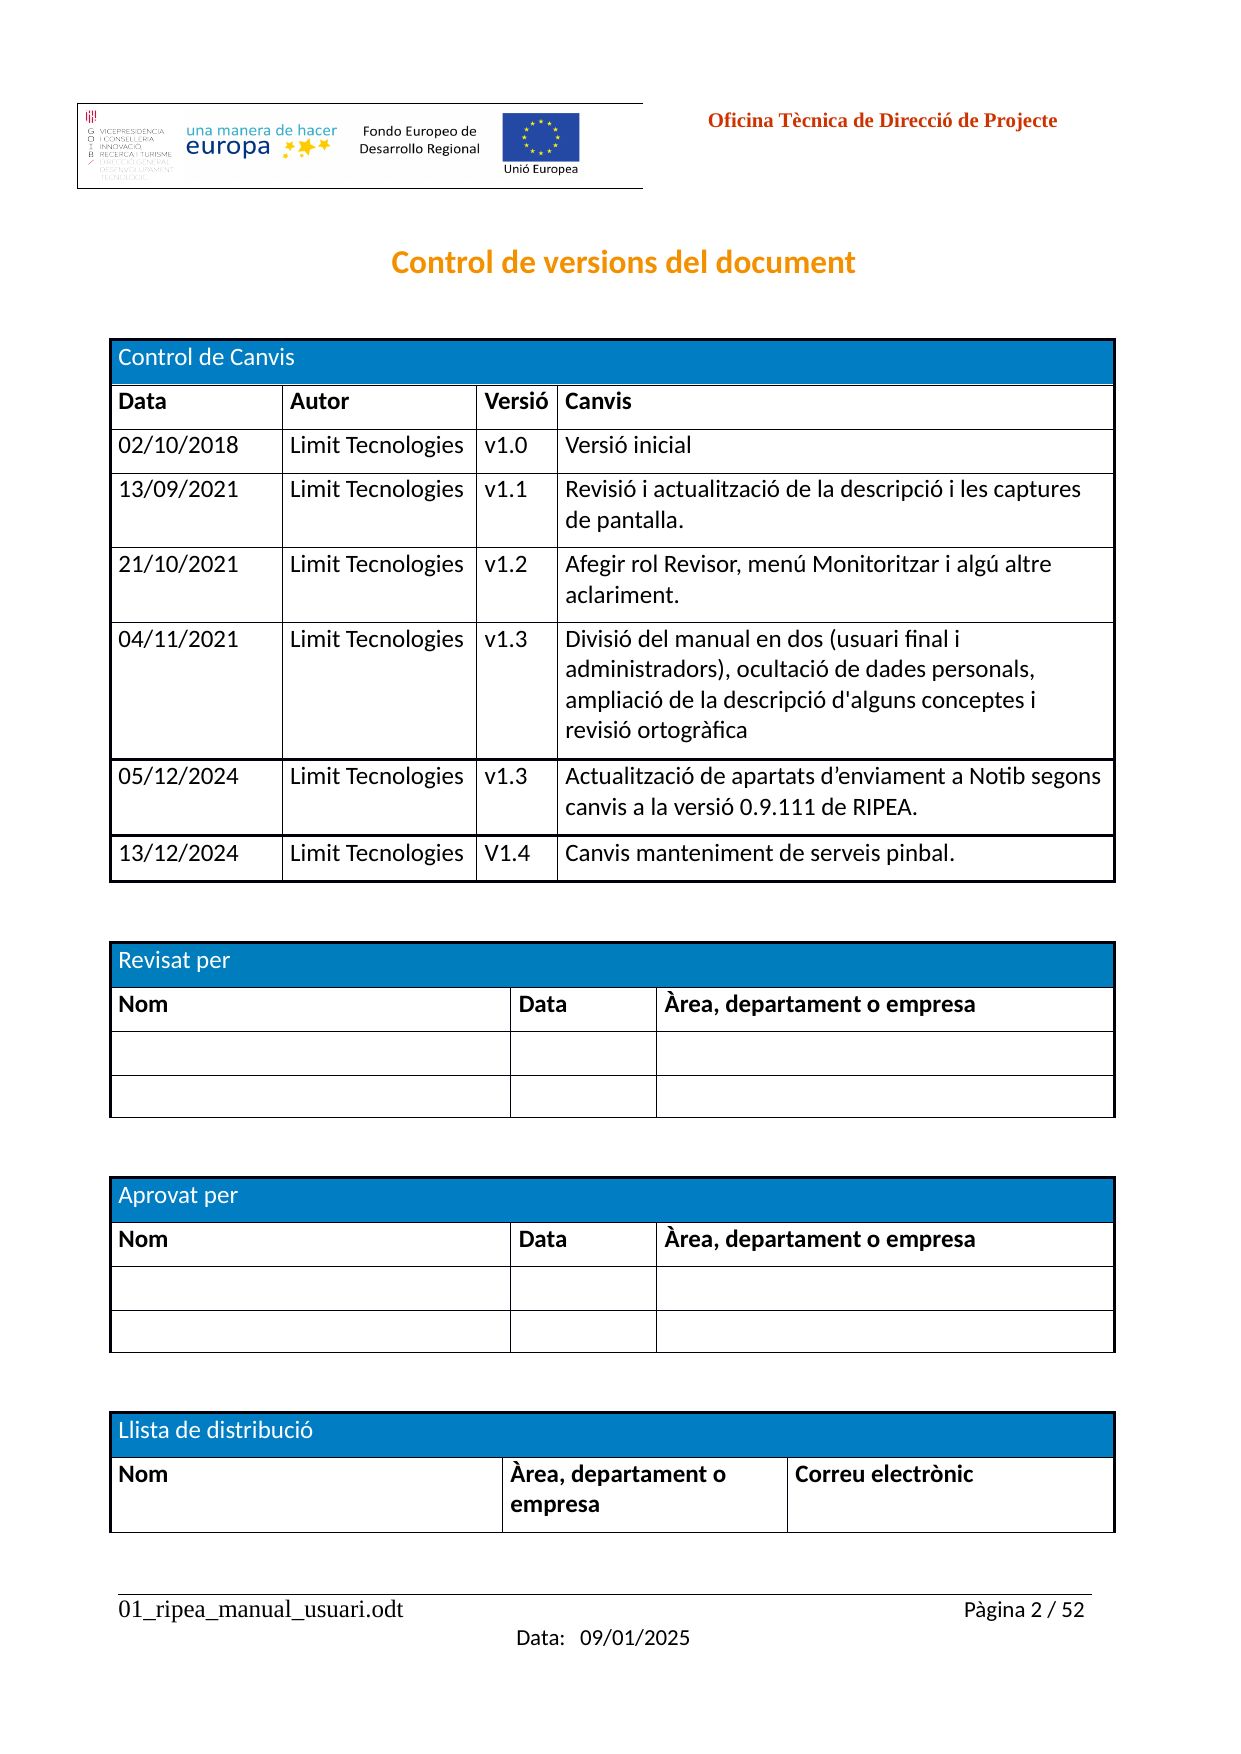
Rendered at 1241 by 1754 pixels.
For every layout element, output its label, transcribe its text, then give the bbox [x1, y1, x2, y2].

table_cell 21/10/2021 [112, 548, 282, 622]
table_cell [112, 1311, 510, 1352]
table_cell Actualització de apartats d’enviament a Notib segons canvis a la versió 0.9.111 de RIPEA. [558, 761, 1113, 834]
picture [184, 108, 585, 182]
table_cell Nom [112, 1223, 510, 1266]
table_cell Afegir rol Revisor, menú Monitoritzar i algú altre aclariment. [558, 548, 1113, 622]
table_cell v1.3 [477, 623, 557, 757]
table_cell Limit Tecnologies [283, 430, 476, 473]
table_cell Limit Tecnologies [283, 761, 476, 834]
table_cell [112, 1267, 510, 1310]
table_cell 04/11/2021 [112, 623, 282, 757]
table_cell [511, 1311, 656, 1352]
table_cell Àrea, departament o empresa [657, 1223, 1113, 1266]
table_cell v1.3 [477, 761, 557, 834]
table_cell 05/12/2024 [112, 761, 282, 834]
table_cell Data [112, 386, 282, 428]
table_cell Àrea, departament o empresa [657, 988, 1113, 1031]
table_cell Versió [477, 386, 557, 428]
table_cell Data [511, 1223, 656, 1266]
table_cell Autor [283, 386, 476, 428]
table_cell Limit Tecnologies [283, 623, 476, 757]
table_header Llista de distribució [112, 1414, 1113, 1457]
table_cell Àrea, departament o empresa [503, 1458, 787, 1532]
table_cell Revisió i actualització de la descripció i les captures de pantalla. [558, 474, 1113, 547]
table_cell Canvis manteniment de serveis pinbal. [558, 837, 1113, 880]
table_cell v1.0 [477, 430, 557, 473]
subtitle Control de versions del document [118, 241, 1122, 282]
table_cell [657, 1032, 1113, 1075]
table_cell v1.2 [477, 548, 557, 622]
table_cell [511, 1076, 656, 1117]
table_cell [511, 1032, 656, 1075]
table_cell Correu electrònic [788, 1458, 1113, 1532]
table_cell [657, 1076, 1113, 1117]
table_cell Limit Tecnologies [283, 548, 476, 622]
table_header Aprovat per [112, 1179, 1113, 1222]
table_header Control de Canvis [112, 341, 1113, 384]
table_cell [511, 1267, 656, 1310]
table_cell Divisió del manual en dos (usuari final i administradors), ocultació de dades personals, ampliació de la descripció d'alguns conceptes i revisió ortogràfica [558, 623, 1113, 757]
table_cell [112, 1032, 510, 1075]
table_cell 02/10/2018 [112, 430, 282, 473]
table_cell Nom [112, 1458, 502, 1532]
table_cell 13/09/2021 [112, 474, 282, 547]
picture [82, 108, 178, 182]
table_cell Limit Tecnologies [283, 474, 476, 547]
table_cell Data [511, 988, 656, 1031]
table_cell Versió inicial [558, 430, 1113, 473]
table_cell v1.1 [477, 474, 557, 547]
table_cell 13/12/2024 [112, 837, 282, 880]
table_cell [657, 1267, 1113, 1310]
table_header Revisat per [112, 944, 1113, 987]
table_cell Limit Tecnologies [283, 837, 476, 880]
table_cell V1.4 [477, 837, 557, 880]
table_cell Canvis [558, 386, 1113, 428]
table_cell [112, 1076, 510, 1117]
table_cell [657, 1311, 1113, 1352]
table_cell Nom [112, 988, 510, 1031]
